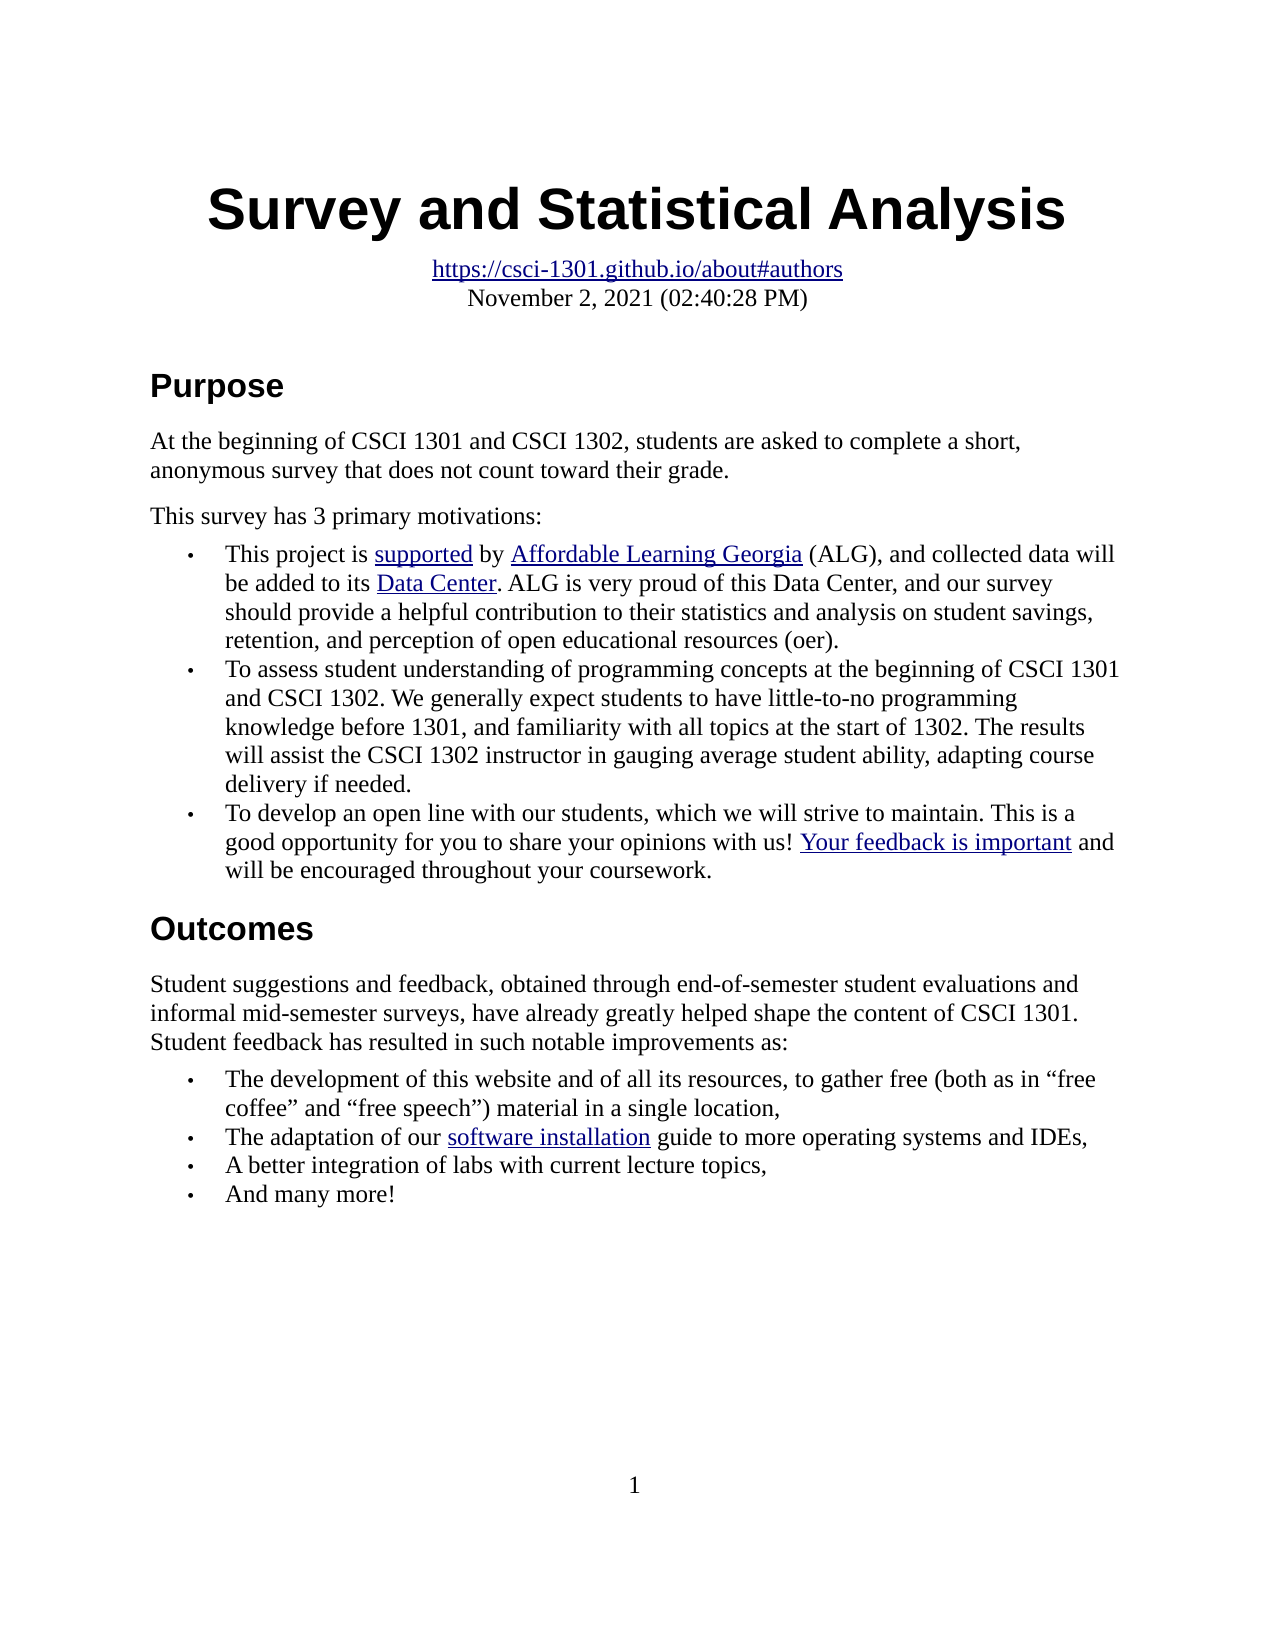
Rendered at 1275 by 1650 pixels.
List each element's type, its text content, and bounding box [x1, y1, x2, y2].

text Student suggestions and feedback, obtained through end-of-semester student evaluations and informal mid-semester surveys, have already greatly helped shape the content of CSCI 1301. Student feedback has resulted in such notable improvements as: [150, 969, 1125, 1055]
list And many more! [187, 1179, 1125, 1208]
subtitle Purpose [150, 366, 1125, 404]
text https://csci-1301.github.io/about#authors [150, 254, 1125, 283]
text This survey has 3 primary motivations: [150, 501, 1125, 530]
list The adaptation of our software installation guide to more operating systems and IDEs, [187, 1122, 1125, 1151]
text At the beginning of CSCI 1301 and CSCI 1302, students are asked to complete a short, anonymous survey that does not count toward their grade. [150, 426, 1125, 483]
list The development of this website and of all its resources, to gather free (both as in “free coffee” and “free speech”) material in a single location, [187, 1064, 1125, 1122]
title Survey and Statistical Analysis [150, 175, 1125, 242]
subtitle Outcomes [150, 909, 1125, 948]
list A better integration of labs with current lecture topics, [187, 1151, 1125, 1179]
list To assess student understanding of programming concepts at the beginning of CSCI 1301 and CSCI 1302. We generally expect students to have little-to-no programming knowledge before 1301, and familiarity with all topics at the start of 1302. The results will assist the CSCI 1302 instructor in gauging average student ability, adapting course delivery if needed. [187, 654, 1125, 798]
text November 2, 2021 (02:40:28 PM) [150, 283, 1125, 312]
list To develop an open line with our students, which we will strive to maintain. This is a good opportunity for you to share your opinions with us! Your feedback is important and will be encouraged throughout your coursework. [187, 798, 1125, 884]
list This project is supported by Affordable Learning Georgia (ALG), and collected data will be added to its Data Center. ALG is very proud of this Data Center, and our survey should provide a helpful contribution to their statistics and analysis on student savings, retention, and perception of open educational resources (oer). [187, 539, 1125, 654]
